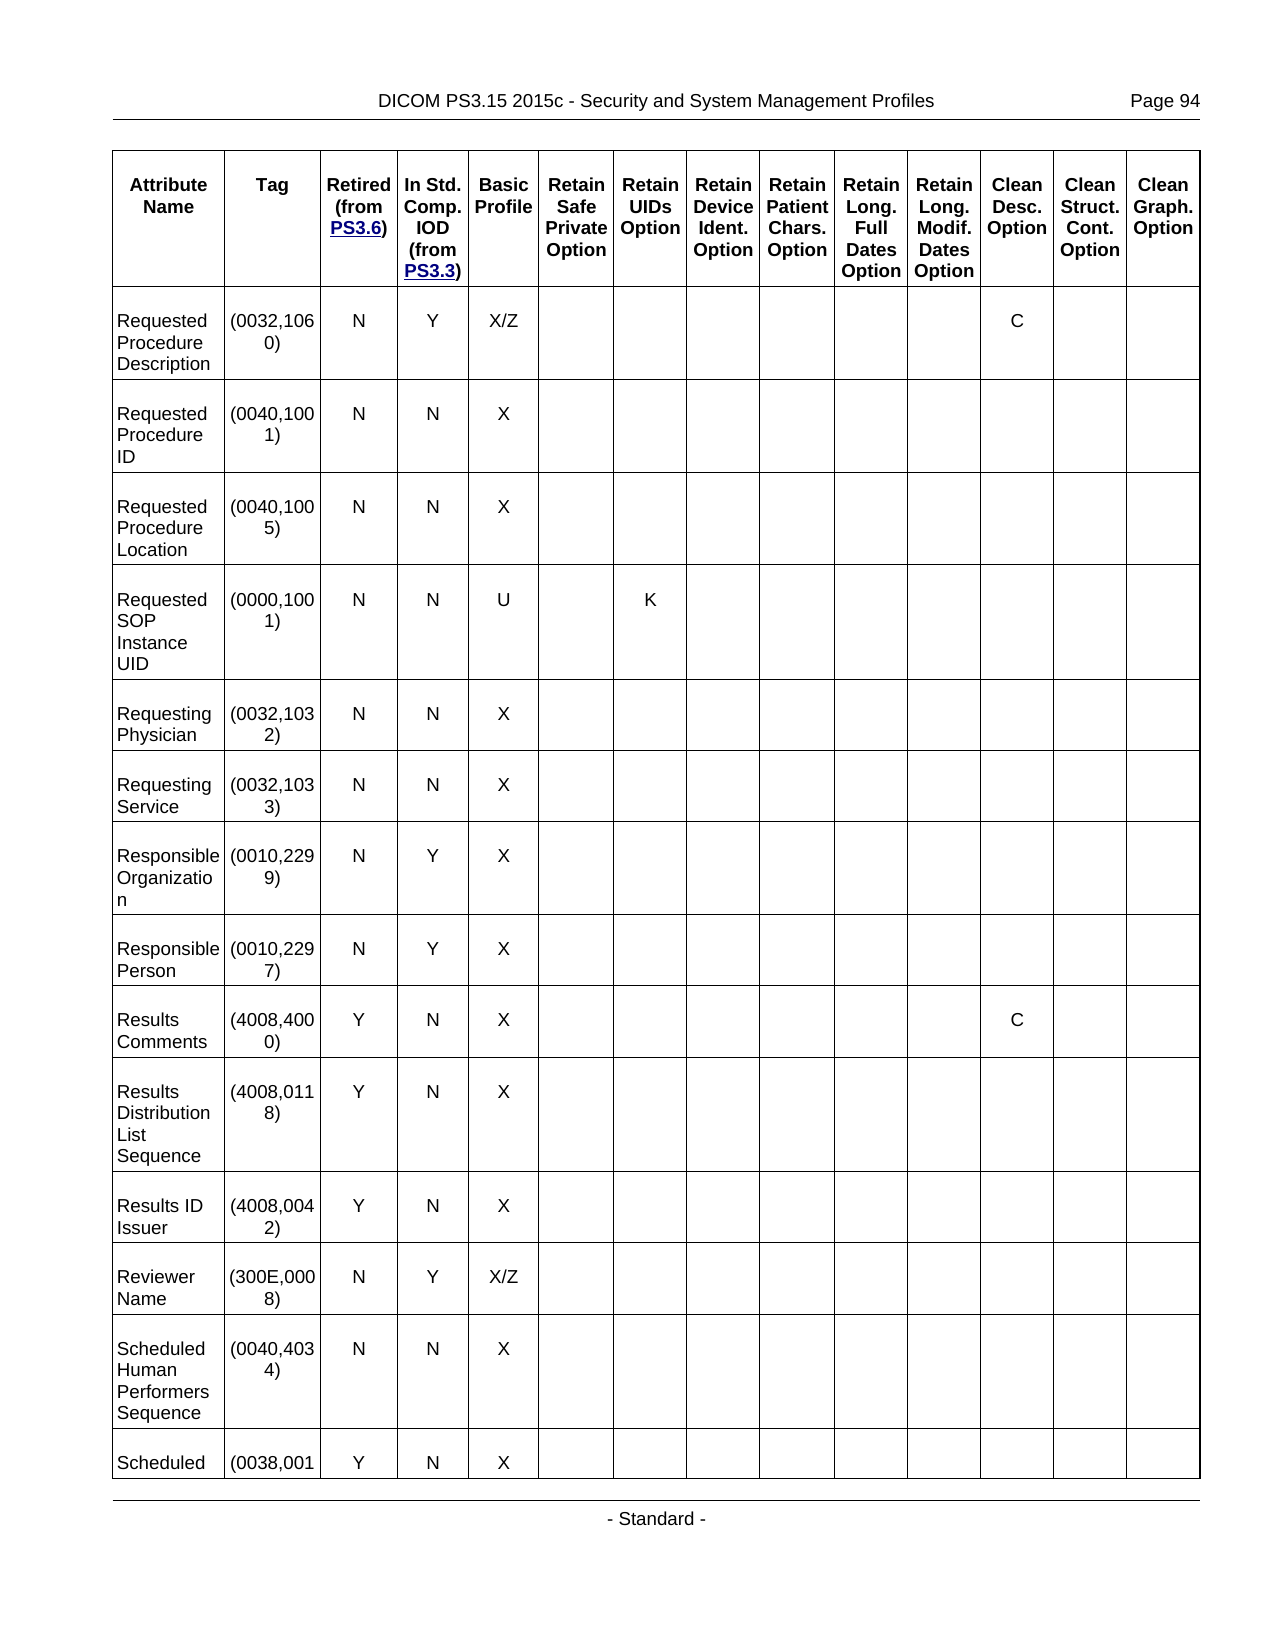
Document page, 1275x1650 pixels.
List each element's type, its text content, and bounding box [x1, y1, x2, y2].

table_cell N [398, 1172, 468, 1242]
table_cell [835, 287, 907, 379]
table_cell Reviewer Name [113, 1243, 224, 1313]
table_cell [614, 751, 686, 821]
table_cell [908, 751, 980, 821]
table_cell [835, 986, 907, 1057]
table_cell [908, 380, 980, 472]
table_cell Y [398, 1243, 468, 1313]
table_cell [981, 1315, 1053, 1428]
table_cell N [321, 380, 397, 472]
table_cell [539, 680, 613, 750]
table_cell X [469, 1429, 538, 1477]
table_cell [835, 680, 907, 750]
table_cell [1054, 1243, 1126, 1313]
table_cell [835, 822, 907, 914]
table_cell [1127, 287, 1199, 379]
table_cell X [469, 1315, 538, 1428]
table_cell [539, 1315, 613, 1428]
table_cell N [398, 1058, 468, 1171]
table_cell (0040,1005) [225, 473, 320, 564]
table_cell [614, 380, 686, 472]
table_cell [908, 1058, 980, 1171]
table_cell Requested Procedure Location [113, 473, 224, 564]
table_cell [539, 1429, 613, 1477]
table_cell [760, 986, 834, 1057]
table_cell [1127, 822, 1199, 914]
table_cell [835, 1058, 907, 1171]
table_cell (0010,2297) [225, 915, 320, 985]
table_header Tag [225, 151, 320, 286]
table_cell [687, 1429, 759, 1477]
table_cell [908, 287, 980, 379]
table_cell [1127, 915, 1199, 985]
table_cell N [321, 915, 397, 985]
table_cell [981, 680, 1053, 750]
table_cell X [469, 1172, 538, 1242]
table_cell Scheduled [113, 1429, 224, 1477]
table_cell X [469, 473, 538, 564]
table_cell [614, 680, 686, 750]
table_header Retain Patient Chars. Option [760, 151, 834, 286]
table_cell Y [321, 1429, 397, 1477]
table_header Attribute Name [113, 151, 224, 286]
table_cell K [614, 565, 686, 679]
table_cell [835, 1243, 907, 1313]
table_cell [614, 1172, 686, 1242]
table_cell N [398, 1315, 468, 1428]
table_cell Requesting Physician [113, 680, 224, 750]
table_cell Responsible Organization [113, 822, 224, 914]
table_cell N [398, 1429, 468, 1477]
table_cell [760, 915, 834, 985]
table_cell [1054, 822, 1126, 914]
table_cell X [469, 822, 538, 914]
table_cell Y [398, 915, 468, 985]
table_cell Y [398, 287, 468, 379]
table_cell [981, 380, 1053, 472]
table_cell Requested Procedure Description [113, 287, 224, 379]
table_cell [687, 1058, 759, 1171]
table_cell [1054, 287, 1126, 379]
table_cell [1054, 380, 1126, 472]
table_cell [908, 986, 980, 1057]
table_cell [539, 1243, 613, 1313]
table_cell N [398, 473, 468, 564]
table_header Retain Device Ident. Option [687, 151, 759, 286]
table_cell Results Comments [113, 986, 224, 1057]
table_cell [1127, 1429, 1199, 1477]
table_cell [760, 1172, 834, 1242]
table_cell [539, 822, 613, 914]
table_cell [981, 565, 1053, 679]
table_header Retain Long. Full Dates Option [835, 151, 907, 286]
table_header Retain UIDs Option [614, 151, 686, 286]
table_cell [687, 565, 759, 679]
table_cell N [321, 473, 397, 564]
table_cell [908, 915, 980, 985]
table_cell N [321, 680, 397, 750]
table_cell [687, 287, 759, 379]
table_cell [1127, 473, 1199, 564]
table_cell [687, 1243, 759, 1313]
table_cell N [398, 380, 468, 472]
table_cell [539, 473, 613, 564]
table_cell [908, 565, 980, 679]
table_cell [539, 287, 613, 379]
table_cell N [321, 822, 397, 914]
table_cell [539, 986, 613, 1057]
table_cell [1054, 751, 1126, 821]
table_cell [835, 1429, 907, 1477]
table_cell (0032,1060) [225, 287, 320, 379]
table_cell Y [321, 986, 397, 1057]
table_cell [908, 1315, 980, 1428]
table_cell [1054, 1315, 1126, 1428]
table_cell Results Distribution List Sequence [113, 1058, 224, 1171]
table_cell [760, 1315, 834, 1428]
table_header Retain Long. Modif. Dates Option [908, 151, 980, 286]
table_cell [687, 986, 759, 1057]
table_header Clean Struct. Cont. Option [1054, 151, 1126, 286]
table_cell [760, 751, 834, 821]
table_cell [539, 1058, 613, 1171]
table_cell [614, 1243, 686, 1313]
table_cell [1127, 680, 1199, 750]
table_cell (0040,4034) [225, 1315, 320, 1428]
table_cell [1127, 1058, 1199, 1171]
table_cell [760, 473, 834, 564]
table_cell [614, 1315, 686, 1428]
table_cell [760, 1429, 834, 1477]
table_cell (4008,0118) [225, 1058, 320, 1171]
table_cell [1054, 680, 1126, 750]
table_cell [1127, 751, 1199, 821]
table_cell [1054, 1058, 1126, 1171]
table_cell Responsible Person [113, 915, 224, 985]
table_cell Requested SOP Instance UID [113, 565, 224, 679]
table_cell [835, 915, 907, 985]
table_cell [1054, 565, 1126, 679]
table_header Retain Safe Private Option [539, 151, 613, 286]
table_cell [539, 1172, 613, 1242]
table_cell [1054, 1429, 1126, 1477]
table_cell X/Z [469, 287, 538, 379]
table_cell [687, 680, 759, 750]
table_cell (0032,1033) [225, 751, 320, 821]
table_cell Requested Procedure ID [113, 380, 224, 472]
table_cell (0038,001 [225, 1429, 320, 1477]
table_cell X [469, 915, 538, 985]
table_cell Y [321, 1058, 397, 1171]
table_header In Std. Comp. IOD (from PS3.3) [398, 151, 468, 286]
table_cell C [981, 986, 1053, 1057]
table_cell N [321, 751, 397, 821]
table_cell U [469, 565, 538, 679]
table_cell (0032,1032) [225, 680, 320, 750]
table_cell [1127, 1243, 1199, 1313]
table_cell [687, 380, 759, 472]
table_cell X [469, 986, 538, 1057]
table_cell [908, 680, 980, 750]
table_cell [981, 1429, 1053, 1477]
table_cell X [469, 680, 538, 750]
table_cell [760, 565, 834, 679]
table_cell [1127, 380, 1199, 472]
table_cell [539, 565, 613, 679]
table_cell X/Z [469, 1243, 538, 1313]
table_cell [981, 915, 1053, 985]
table_cell Results ID Issuer [113, 1172, 224, 1242]
table_cell [614, 473, 686, 564]
table_header Basic Profile [469, 151, 538, 286]
table_cell [908, 473, 980, 564]
table_cell [1054, 986, 1126, 1057]
table_cell [835, 380, 907, 472]
table_cell [760, 380, 834, 472]
table_cell Y [321, 1172, 397, 1242]
table_cell (4008,4000) [225, 986, 320, 1057]
table_cell [835, 751, 907, 821]
table_cell [981, 822, 1053, 914]
table_cell (0000,1001) [225, 565, 320, 679]
table_cell Scheduled Human Performers Sequence [113, 1315, 224, 1428]
table_cell X [469, 1058, 538, 1171]
table_cell (0010,2299) [225, 822, 320, 914]
table_cell [908, 822, 980, 914]
table_cell N [398, 986, 468, 1057]
table_cell [1054, 473, 1126, 564]
table_cell [614, 287, 686, 379]
table_cell [981, 473, 1053, 564]
table_cell [614, 986, 686, 1057]
table_header Retired (from PS3.6) [321, 151, 397, 286]
table_cell N [398, 565, 468, 679]
table_cell N [321, 287, 397, 379]
table_cell [981, 1243, 1053, 1313]
table_cell [539, 380, 613, 472]
table_cell [539, 915, 613, 985]
table_cell (4008,0042) [225, 1172, 320, 1242]
table_cell (300E,0008) [225, 1243, 320, 1313]
table_cell [1127, 565, 1199, 679]
table_cell N [321, 1315, 397, 1428]
table_cell [1054, 915, 1126, 985]
table_cell [908, 1172, 980, 1242]
table_cell [614, 1058, 686, 1171]
table_cell [1127, 1315, 1199, 1428]
table_cell X [469, 380, 538, 472]
table_cell [1127, 1172, 1199, 1242]
table_cell (0040,1001) [225, 380, 320, 472]
table_cell [614, 1429, 686, 1477]
table_cell N [398, 751, 468, 821]
table_cell [908, 1243, 980, 1313]
table_cell X [469, 751, 538, 821]
table_cell [687, 1315, 759, 1428]
table_cell [614, 915, 686, 985]
table_cell [760, 680, 834, 750]
table_cell [687, 751, 759, 821]
table_cell [539, 751, 613, 821]
table_cell [1054, 1172, 1126, 1242]
table_cell C [981, 287, 1053, 379]
table_cell [981, 1172, 1053, 1242]
table_cell [614, 822, 686, 914]
table_cell Y [398, 822, 468, 914]
table_cell N [321, 1243, 397, 1313]
table_header Clean Desc. Option [981, 151, 1053, 286]
table_cell [760, 1243, 834, 1313]
table_cell [835, 565, 907, 679]
table_cell [760, 1058, 834, 1171]
table_cell [981, 1058, 1053, 1171]
table_cell [981, 751, 1053, 821]
table_cell [1127, 986, 1199, 1057]
table_cell [760, 287, 834, 379]
table_cell [760, 822, 834, 914]
table_cell [908, 1429, 980, 1477]
table_cell [687, 822, 759, 914]
table_cell [835, 1315, 907, 1428]
table_header Clean Graph. Option [1127, 151, 1199, 286]
table_cell [687, 915, 759, 985]
table_cell N [321, 565, 397, 679]
table_cell Requesting Service [113, 751, 224, 821]
table_cell N [398, 680, 468, 750]
table_cell [835, 473, 907, 564]
table_cell [687, 473, 759, 564]
table_cell [687, 1172, 759, 1242]
table_cell [835, 1172, 907, 1242]
